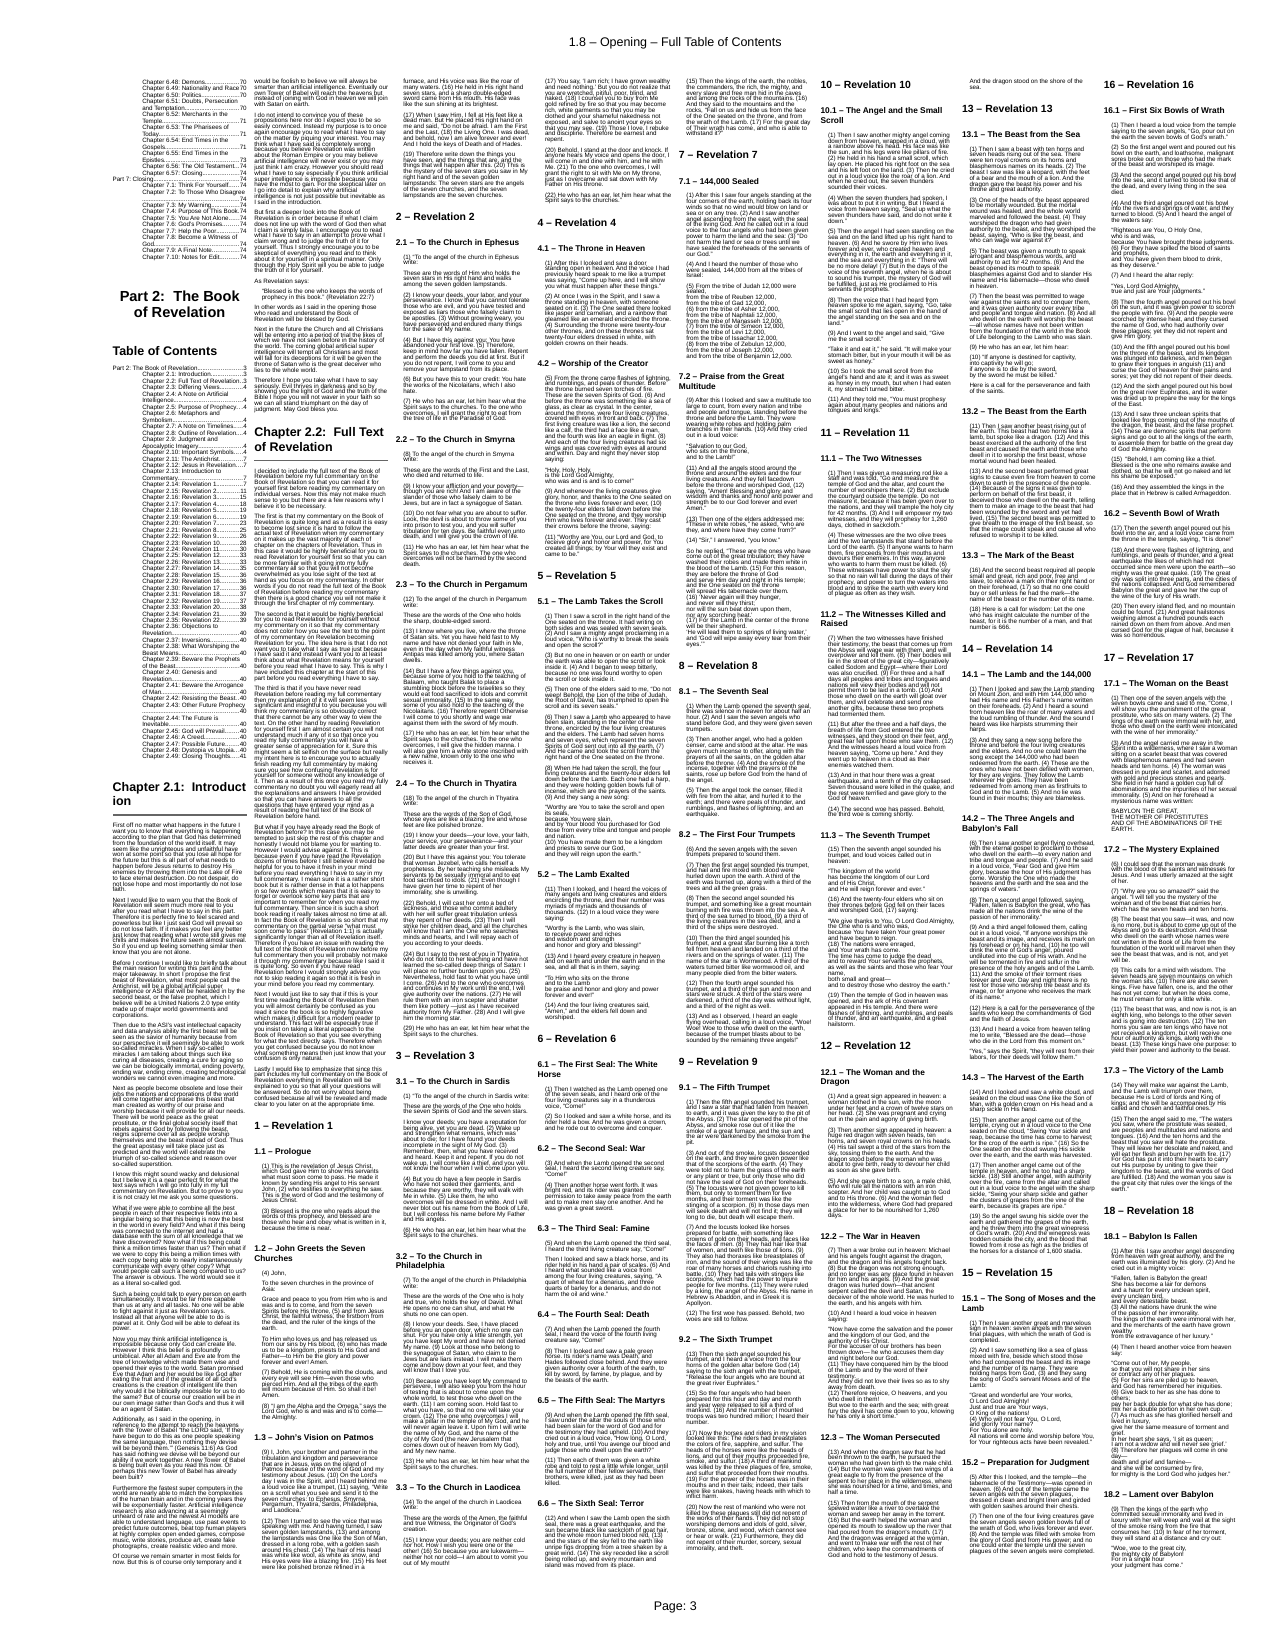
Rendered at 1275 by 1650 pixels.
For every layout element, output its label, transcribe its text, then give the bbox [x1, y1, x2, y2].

text “Fallen, fallen is Babylon the great! She has become a lair for demons and a haunt for every unclean spirit, every unclean bird, and every detestable beast. (3) All the nations have drunk the wine of the passion of her immorality. The kings of the earth were immoral with her, and the merchants of the earth have grown wealthy from the extravagance of her luxury.” [1111, 1276, 1237, 1340]
text Chapter 7.3: My Warning 74 [142, 202, 247, 209]
text Chapter 7.8: Become a Witness of God 74 [142, 234, 247, 248]
text Chapter 2.14: Revelation 1 7 [142, 482, 247, 488]
text (1) When the Lamb opened the seventh seal, there was silence in heaven for about half an hour. (2) And I saw the seven angels who stand before God, and they were given seven trumpets. [686, 704, 813, 733]
text These are the words of the One who holds the sharp, double-edged sword. [403, 613, 530, 625]
text (4) Then I heard another voice from heaven say: [1111, 1345, 1237, 1356]
subtitle The Woman on the Beast [1103, 678, 1237, 688]
subtitle To the Church in Smyrna [396, 434, 530, 444]
subtitle The Victory of the Lamb [1103, 1066, 1237, 1076]
text Chapter 6.55: End Times in the Epistles 73 [142, 150, 247, 163]
subtitle The Three Angels and Babylon’s Fall [962, 814, 1096, 833]
subtitle The Sixth Seal: Terror [537, 1499, 671, 1508]
subtitle Revelation 10 [820, 79, 954, 91]
text Chapter 7.5: You Are Not Alone 74 [142, 215, 247, 222]
text Chapter 2.37: Inversions 40 [142, 637, 247, 643]
text Chapter 7.6: God’s Promises 74 [142, 222, 247, 228]
text Chapter 2.44: The Future is Inevitable 40 [142, 715, 247, 728]
text So he replied, “These are the ones who have come out of the great tribulation; they have washed their robes and made them white in the blood of the Lamb. (15) For this reason, they are before the throne of God and serve Him day and night in His temple; and the One seated on the throne will spread His tabernacle over them. (16) ‘Never again will they hunger, and never will they thirst; nor will the sun beat down upon them, nor any scorching heat.’ (17) For the Lamb in the center of the throne will be their shepherd. ‘He will lead them to springs of living water,’ and ‘God will wipe away every tear from their eyes.’” [686, 548, 813, 648]
subtitle Praise from the Great Multitude [679, 371, 813, 391]
text (7) And I heard the altar reply: [1111, 273, 1237, 279]
text (14) “Sir,” I answered, “you know.” [686, 538, 813, 544]
text “The kingdom of the world has become the kingdom of our Lord and of His Christ, and He will reign forever and ever.” [828, 869, 954, 892]
text “Salvation to our God, who sits on the throne, and to the Lamb!” [686, 443, 813, 461]
text Chapter 2.41: Beware the Arrogance of Man 40 [142, 682, 247, 695]
text (18) Here is a call for wisdom: Let the one who has insight calculate the number of the beast, for it is the number of a man, and that number is 666. [969, 607, 1096, 631]
text “Holy, Holy, Holy, is the Lord God Almighty, who was and is and is to come!” [545, 467, 671, 485]
text (7) And when the Lamb opened the fourth seal, I heard the voice of the fourth living creature say, “Come!” [545, 1327, 671, 1344]
text (12) The first woe has passed. Behold, two woes are still to follow. [686, 1311, 813, 1322]
text (10) “If anyone is destined for captivity, into captivity he will go; if anyone is to die by the sword, by the sword he must be killed.” [969, 355, 1096, 378]
text (15) So the four angels who had been prepared for this hour and day and month and year were released to kill a third of mankind. (16) And the number of mounted troops was two hundred million; I heard their number. [686, 1391, 813, 1426]
text Chapter 2.1: Introduction 3 [142, 372, 247, 378]
text Chapter 2.31: Revelation 18 37 [142, 592, 247, 598]
text (9) And I went to the angel and said, “Give me the small scroll.” [828, 331, 954, 343]
text “Worthy is the Lamb, who was slain, to receive power and riches and wisdom and strength and honor and glory and blessing!” [545, 926, 671, 949]
subtitle The Beast from the Sea [962, 129, 1096, 139]
text Chapter 2.11: The Antichrist 7 [142, 456, 247, 462]
text “Worthy are You to take the scroll and open its seals, because You were slain, and by Your blood You purchased for God those from every tribe and tongue and people and nation. (10) You have made them to be a kingdom and priests to serve our God, and they will reign upon the earth.” [545, 805, 671, 857]
text Chapter 6.52: Merchants in the Temple 71 [142, 111, 247, 124]
subtitle Revelation 1 [254, 1119, 388, 1131]
subtitle To the Church in Laodicea [396, 1482, 530, 1492]
text Chapter 2.36: Objections to Revelation 40 [142, 624, 247, 637]
subtitle Full Text of Revelation [254, 425, 388, 460]
subtitle Preparation for Judgment [962, 1458, 1096, 1467]
text Chapter 2.17: Revelation 4 18 [142, 501, 247, 508]
text Chapter 2.6: Metaphors and Symbolism 4 [142, 410, 247, 423]
subtitle Revelation 13 [962, 102, 1096, 114]
subtitle The Mark of the Beast [962, 551, 1096, 560]
text (11) “Worthy are You, our Lord and God, to receive glory and honor and power, for You created all things; by Your will they exist and came to be.” [545, 534, 671, 558]
subtitle Babylon Is Fallen [1103, 1231, 1237, 1241]
text (14) To the angel of the church in Laodicea write: [403, 1499, 530, 1511]
subtitle Revelation 14 [962, 642, 1096, 654]
text (5) From the tribe of Judah 12,000 were sealed, from the tribe of Reuben 12,000, from the tribe of Gad 12,000, (6) from the tribe of Asher 12,000, from the tribe of Naphtali 12,000, from the tribe of Manasseh 12,000, (7) from the tribe of Simeon 12,000, from the tribe of Levi 12,000, from the tribe of Issachar 12,000, (8) from the tribe of Zebulun 12,000, from the tribe of Joseph 12,000, and from the tribe of Benjamin 12,000. [686, 284, 813, 359]
text As Revelation says: [254, 279, 388, 284]
text Chapter 2.22: Revelation 9 26 [142, 533, 247, 540]
text (4) And I heard the number of those who were sealed, 144,000 from all the tribes of Israel: [686, 262, 813, 279]
subtitle The Lamb Takes the Scroll [537, 597, 671, 606]
text Chapter 6.54: End Times in the Gospels 71 [142, 137, 247, 150]
text Chapter 2.43: Other Future Prophecy 40 [142, 702, 247, 715]
text Chapter 6.56: The Old Testament 74 [142, 163, 247, 170]
subtitle Prologue [254, 1146, 388, 1156]
subtitle Revelation 11 [820, 426, 954, 438]
text Chapter 2.20: Revelation 7 23 [142, 521, 247, 527]
text (7) Behold, He is coming with the clouds, and every eye will see Him—even those who pierced Him. And all the tribes of the earth will mourn because of Him. So shall it be! Amen. [262, 1370, 388, 1399]
text Part 2: The Book of Revelation 3 [112, 365, 247, 372]
text Part 7: Closing 74 [112, 176, 247, 183]
text Chapter 2.25: Revelation 12 33 [142, 553, 247, 559]
text Chapter 2.40: Genesis and Revelation 40 [142, 669, 247, 682]
text Chapter 7.9: A Final Note 74 [142, 248, 247, 254]
text Chapter 6.50: Politics 70 [142, 92, 247, 98]
text Chapter 2.21: Revelation 8 25 [142, 527, 247, 533]
text Chapter 2.9: Judgment and Apocalyptic Imagery 4 [142, 436, 247, 449]
text (14) And the four living creatures said, “Amen,” and the elders fell down and worshiped. [545, 1003, 671, 1021]
text (5) The beast was given a mouth to speak arrogant and blasphemous words, and authority to act for 42 months. (6) And the beast opened its mouth to speak blasphemies against God and to slander His name and His tabernacle—those who dwell in heaven. [969, 249, 1096, 289]
text “Righteous are You, O Holy One, who is and was, because You have brought these judgments. (6) For they have spilled the blood of saints and prophets, and You have given them blood to drink, as they deserve.” [1111, 228, 1237, 269]
subtitle Revelation 12 [820, 1040, 954, 1052]
text Chapter 2.3: Differing Views 4 [142, 384, 247, 391]
text Chapter 2.46: A Creed 40 [142, 734, 247, 741]
text Chapter 6.51: Doubts, Persecution and Temptation 70 [142, 98, 247, 111]
subtitle Revelation 7 [679, 149, 813, 161]
text “Now have come the salvation and the power and the kingdom of our God, and the authority of His Christ. For the accuser of our brothers has been thrown down— he who accuses them day and night before our God. (11) They have conquered him by the blood of the Lamb and by the word of their testimony. And they did not love their lives so as to shy away from death. (12) Therefore rejoice, O heavens, and you who dwell in them! But woe to the earth and the sea; with great fury the devil has come down to you, knowing he has only a short time.” [828, 1327, 954, 1420]
subtitle Revelation 2 [396, 210, 530, 222]
text And the dragon stood on the shore of the sea. [969, 79, 1096, 91]
subtitle To the Church in Philadelphia [396, 1251, 530, 1271]
text “Great and wonderful are Your works, O Lord God Almighty! Just and true are Your ways, O King of the nations! (4) Who will not fear You, O Lord, and glorify Your name? For You alone are holy. All nations will come and worship before You, for Your righteous acts have been revealed.” [969, 1393, 1096, 1446]
text Chapter 7.2: To Those Who Disagree 74 [142, 189, 247, 202]
text Chapter 2.35: Revelation 22 39 [142, 617, 247, 624]
subtitle To the Church in Sardis [396, 1076, 530, 1086]
text “Yes, Lord God Almighty, true and just are Your judgments.” [1111, 283, 1237, 295]
subtitle The Seventh Trumpet [820, 830, 954, 840]
text Chapter 2.7: A Note on Timelines 4 [142, 423, 247, 430]
text Chapter 2.23: Revelation 10 28 [142, 540, 247, 546]
subtitle The Lamb and the 144,000 [962, 669, 1096, 679]
text (13) I know where you live, where the throne of Satan sits. Yet you have held fast to My name and have not denied your faith in Me, even in the day when My faithful witness Antipas was killed among you, where Satan dwells. [403, 629, 530, 664]
text (10) And I heard a loud voice in heaven saying: [828, 1311, 954, 1323]
subtitle Worship of the Creator [537, 358, 671, 368]
text Chapter 2.33: Revelation 20 38 [142, 604, 247, 611]
text Chapter 2.16: Revelation 3 15 [142, 495, 247, 501]
text (11) And all the angels stood around the throne and around the elders and the four living creatures. And they fell facedown before the throne and worshiped God, (12) saying, “Amen! Blessing and glory and wisdom and thanks and honor and power and strength be to our God forever and ever! Amen.” [686, 465, 813, 512]
text Chapter 2.4: A Note on Artificial Intelligence 4 [142, 391, 247, 404]
text (1) Then I watched as the Lamb opened one of the seven seals, and I heard one of the four living creatures say in a thunderous voice, “Come!” [545, 1086, 671, 1109]
text “We give thanks to You, O Lord God Almighty, the One who is and who was, because You have taken Your great power and have begun to reign. (18) The nations were enraged, and Your wrath has come. The time has come to judge the dead and to reward Your servants the prophets, as well as the saints and those who fear Your name, both small and great— and to destroy those who destroy the earth.” [828, 919, 954, 989]
subtitle The Fourth Seal: Death [537, 1309, 671, 1319]
subtitle 144,000 Sealed [679, 176, 813, 186]
text These are the words of the One who is holy and true, who holds the key of David. What He opens no one can shut, and what He shuts no one can open. [403, 1294, 530, 1317]
subtitle First Six Bowls of Wrath [1103, 106, 1237, 116]
subtitle The Mystery Explained [1103, 844, 1237, 854]
text Chapter 2.15: Revelation 2 11 [142, 488, 247, 495]
subtitle The First Four Trumpets [679, 829, 813, 839]
text (15) Then the seventh angel sounded his trumpet, and loud voices called out in heaven: [828, 847, 954, 865]
text (7) To the angel of the church in Philadelphia write: [403, 1278, 530, 1289]
subtitle The Woman and the Dragon [820, 1067, 954, 1086]
text “Come out of her, My people, so that you will not share in her sins or contract any of her plagues. (5) For her sins are piled up to heaven, and God has remembered her iniquities. (6) Give back to her as she has done to others; pay her back double for what she has done; mix her a double portion in her own cup. (7) As much as she has glorified herself and lived in luxury, give her the same measure of torment and grief. In her heart she says, ‘I sit as queen; I am not a widow and will never see grief.’ (8) Therefore her plagues will come in one day— death and grief and famine— and she will be consumed by fire, for mighty is the Lord God who judges her.” [1111, 1361, 1237, 1477]
text (3) And the second angel poured out his bowl into the sea, and it turned to blood like that of the dead, and every living thing in the sea died. [1111, 173, 1237, 196]
subtitle The Beast from the Earth [962, 406, 1096, 416]
text These are the words of the Amen, the faithful and true Witness, the Originator of God’s creation. [403, 1516, 530, 1533]
subtitle The Fifth Seal: The Martyrs [537, 1395, 671, 1405]
text (3) And when the Lamb opened the second seal, I heard the second living creature say, “Come!” [545, 1161, 671, 1178]
subtitle Revelation 9 [679, 1055, 813, 1067]
text Chapter 2.28: Revelation 15 36 [142, 572, 247, 579]
text BABYLON THE GREAT, THE MOTHER OF PROSTITUTES AND OF THE ABOMINATIONS OF THE EARTH. [1111, 809, 1237, 832]
subtitle The Second Seal: War [537, 1143, 671, 1153]
text (2) And I saw something like a sea of glass mixed with fire, beside which stood those who had conquered the beast and its image and the number of its name. They were holding harps from God, (3) and they sang the song of God’s servant Moses and of the Lamb: [969, 1348, 1096, 1389]
text (1) “To the angel of the church in Ephesus write: [403, 254, 530, 266]
text (4) John, [262, 1271, 388, 1276]
subtitle Lament over Babylon [1103, 1489, 1237, 1499]
text Chapter 2.34: Revelation 21 39 [142, 611, 247, 617]
subtitle The Witnesses Killed and Raised [820, 609, 954, 628]
subtitle Revelation 17 [1103, 651, 1237, 663]
text (8) To the angel of the church in Smyrna write: [403, 451, 530, 463]
subtitle The Fifth Trumpet [679, 1082, 813, 1092]
subtitle To the Church in Pergamum [396, 580, 530, 589]
text Chapter 7.10: Notes for Edit 74 [142, 254, 247, 261]
subtitle Revelation 5 [537, 570, 671, 582]
text Chapter 2.39: Beware the Prophets of the Beast 40 [142, 656, 247, 669]
text Chapter 2.27: Revelation 14 35 [142, 566, 247, 572]
text (15) I know your deeds; you are neither cold nor hot. How I wish you were one or the other! (16) So because you are lukewarm—neither hot nor cold—I am about to vomit you out of My mouth! [403, 1537, 530, 1567]
text Chapter 6.53: The Pharisees of Today 71 [142, 124, 247, 137]
text (6) But you have this to your credit: You hate the works of the Nicolaitans, which I also hate. [403, 377, 530, 394]
subtitle John Greets the Seven Churches [254, 1244, 388, 1263]
text (8) “I am the Alpha and the Omega,” says the Lord God, who is and was and is to come—the Almighty. [262, 1403, 388, 1421]
subtitle The Harvest of the Earth [962, 1073, 1096, 1082]
subtitle The Two Witnesses [820, 453, 954, 463]
subtitle To the Church in Thyatira [396, 778, 530, 788]
text These are the words of the Son of God, whose eyes are like a blazing fire and whose feet are like polished bronze. [403, 811, 530, 829]
text Chapter 2.12: Jesus in Revelation 7 [142, 462, 247, 469]
subtitle Table of Contents [112, 343, 247, 358]
subtitle Revelation 18 [1103, 1204, 1237, 1216]
text Chapter 6.48: Demons 70 [142, 79, 247, 85]
text Chapter 2.42: Resisting the Beast 40 [142, 695, 247, 702]
text Chapter 2.48: Dystopia vs Utopia 40 [142, 747, 247, 754]
subtitle The Sixth Trumpet [679, 1334, 813, 1344]
subtitle Revelation 15 [962, 1267, 1096, 1278]
subtitle Revelation 4 [537, 216, 671, 228]
text (11) He who has an ear, let him hear what the Spirit says to the churches. The one who overcomes will not be harmed by the second death. [403, 545, 530, 568]
text (12) To the angel of the church in Pergamum write: [403, 597, 530, 609]
text Chapter 2.18: Revelation 5 19 [142, 508, 247, 514]
text Chapter 6.57: Closing 74 [142, 170, 247, 176]
subtitle The Seventh Seal [679, 687, 813, 696]
text Here is a call for the perseverance and faith of the saints. [969, 383, 1096, 394]
text (8) Then the voice that I had heard from heaven spoke to me again, saying, “Go, take the small scroll that lies open in the hand of the angel standing on the sea and on the land.” [828, 298, 954, 327]
subtitle John’s Vision on Patmos [254, 1433, 388, 1442]
subtitle The Song of Moses and the Lamb [962, 1293, 1096, 1313]
subtitle Revelation 8 [679, 659, 813, 672]
text Chapter 2.38: What Worshiping the Beast Means 40 [142, 643, 247, 656]
text (6) I could see that the woman was drunk with the blood of the saints and witnesses for Jesus. And I was utterly amazed at the sight of her. [1111, 861, 1237, 885]
text “To Him who sits on the throne and to the Lamb be praise and honor and glory and power forever and ever!” [545, 975, 671, 999]
subtitle To the Church in Ephesus [396, 237, 530, 247]
text (19) Then the temple of God in heaven was opened, and the ark of His covenant appeared in His temple. And there were flashes of lightning, and rumblings, and peals of thunder, and an earthquake, and a great hailstorm. [828, 993, 954, 1028]
subtitle The First Seal: The White Horse [537, 1059, 671, 1079]
subtitle The Angel and the Small Scroll [820, 106, 954, 125]
subtitle The Third Seal: Famine [537, 1223, 671, 1233]
subtitle The War in Heaven [820, 1231, 954, 1241]
text (1) Then I saw another great and marvelous sign in heaven: seven angels with the seven final plagues, with which the wrath of God is completed. [969, 1320, 1096, 1344]
subtitle The Book of Revelation [112, 287, 247, 321]
text Chapter 2.30: Revelation 17 36 [142, 585, 247, 592]
text Chapter 2.26: Revelation 13 33 [142, 559, 247, 566]
text (9) He who has an ear, let him hear: [969, 345, 1096, 351]
subtitle Revelation 6 [537, 1032, 671, 1044]
text To the seven churches in the province of Asia: [262, 1281, 388, 1292]
subtitle The Lamb Exalted [537, 869, 671, 879]
text (18) To the angel of the church in Thyatira write: [403, 795, 530, 807]
text “Woe, woe to the great city, the mighty city of Babylon! For in a single hour your judgment has come.” [1111, 1546, 1237, 1569]
subtitle Introduction [112, 779, 247, 816]
text Chapter 2.24: Revelation 11 30 [142, 546, 247, 553]
subtitle Revelation 16 [1103, 79, 1237, 91]
text Chapter 2.10: Important Symbols 4 [142, 449, 247, 456]
text (11) Then I looked, and I heard the voices of many angels and living creatures and elders encircling the throne, and their number was myriads of myriads and thousands of thousands. (12) In a loud voice they were saying: [545, 886, 671, 921]
subtitle The Woman Persecuted [820, 1432, 954, 1442]
text Chapter 2.29: Revelation 16 36 [142, 579, 247, 585]
text (12) Here is a call for the perseverance of the saints who keep the commandments of God and the faith of Jesus. [969, 1005, 1096, 1023]
text Chapter 2.32: Revelation 19 37 [142, 598, 247, 604]
subtitle The Throne in Heaven [537, 243, 671, 253]
text Chapter 2.13: Introduction to Commentary 7 [142, 469, 247, 482]
text Chapter 2.19: Revelation 6 19 [142, 514, 247, 521]
subtitle Seventh Bowl of Wrath [1103, 508, 1237, 518]
text (11) And they told me, “You must prophesy again about many peoples and nations and tongues and kings.” [828, 397, 954, 414]
subtitle Revelation 3 [396, 1049, 530, 1061]
